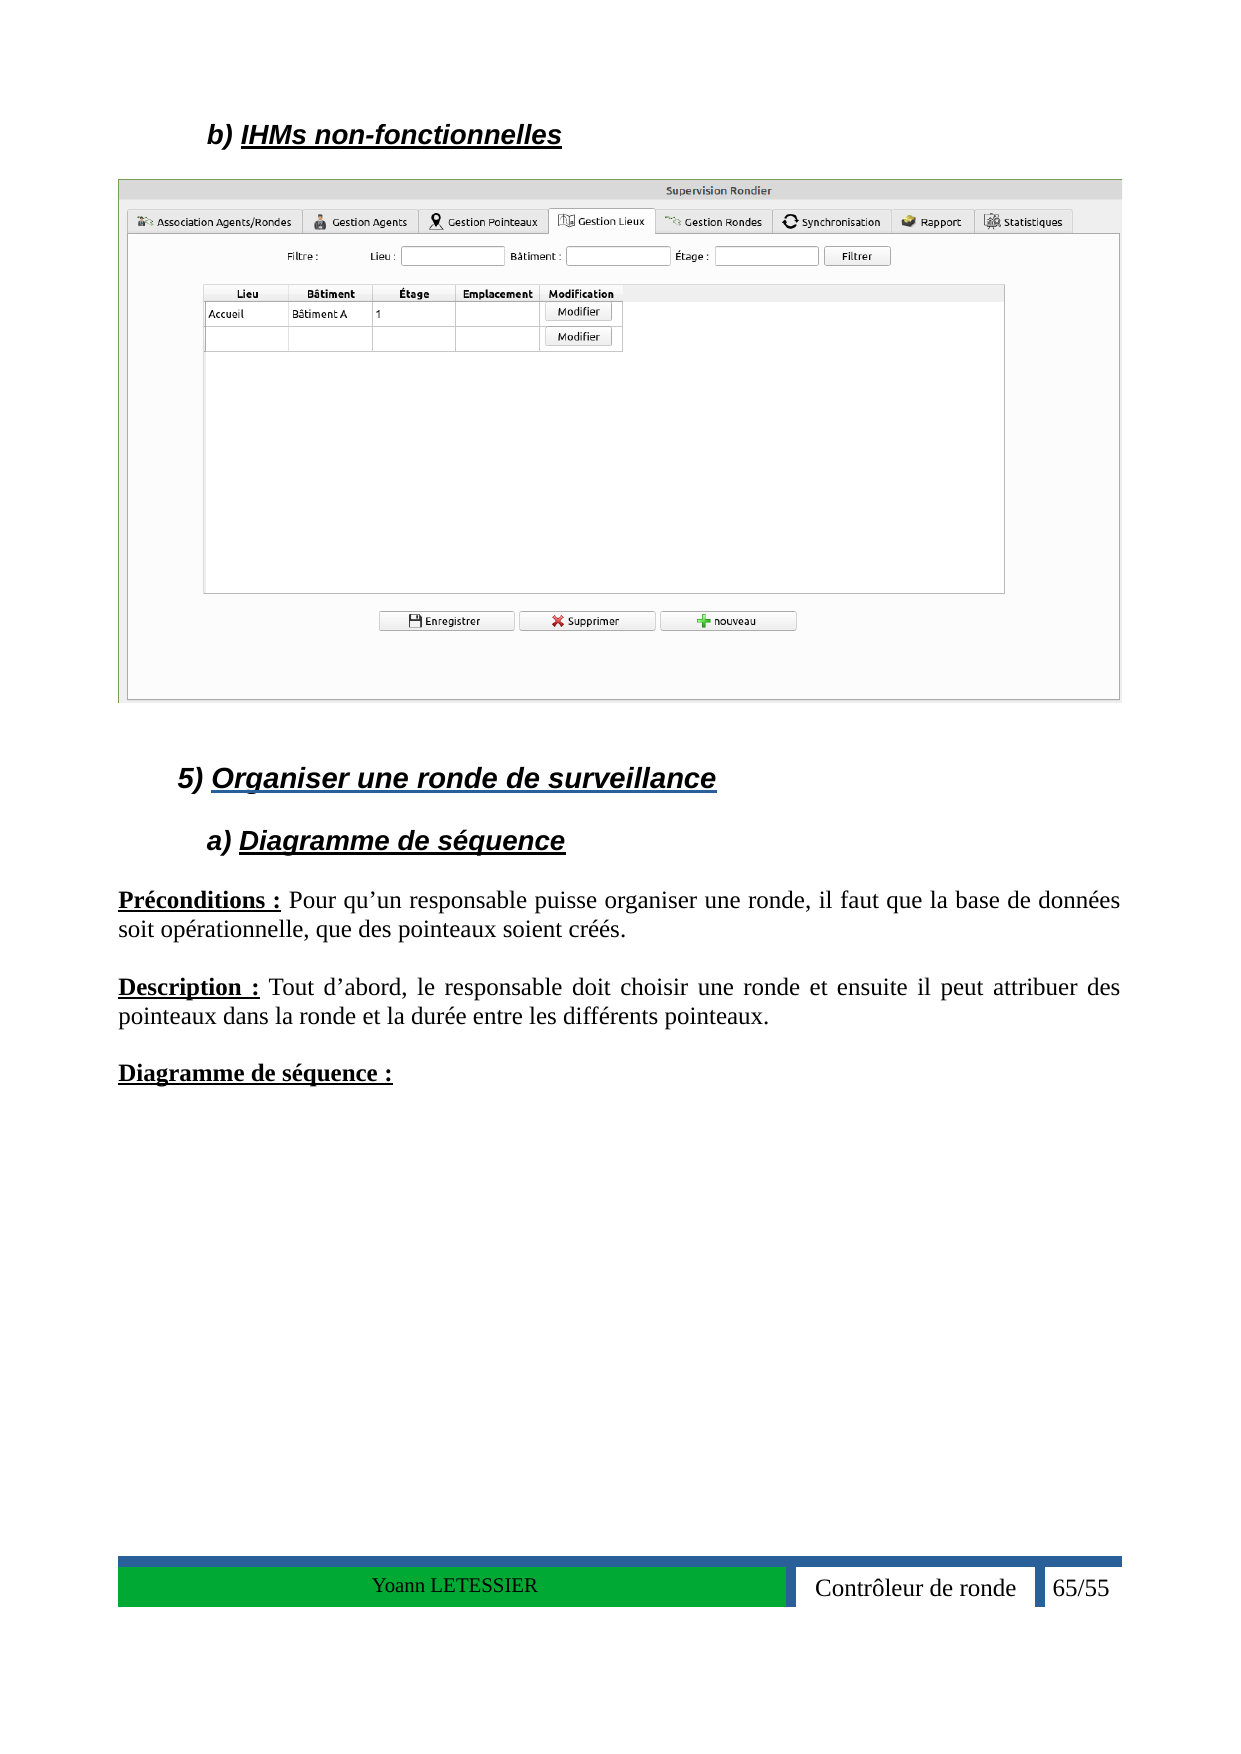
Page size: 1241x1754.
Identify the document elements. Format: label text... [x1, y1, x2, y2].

text Préconditions : Pour qu’un responsable puisse organiser une ronde, il faut que la base de données soit opérationnelle, que des pointeaux soient créés. [118, 885, 1122, 943]
text Diagramme de séquence : [118, 1058, 1122, 1087]
subtitle IHMs non-fonctionnelles [118, 118, 1122, 150]
text Description : Tout d’abord, le responsable doit choisir une ronde et ensuite il peut attribuer des pointeaux dans la ronde et la durée entre les différents pointeaux. [118, 972, 1122, 1030]
subtitle Diagramme de séquence [118, 824, 1122, 856]
picture [118, 179, 1123, 703]
subtitle Organiser une ronde de surveillance [118, 761, 1122, 794]
